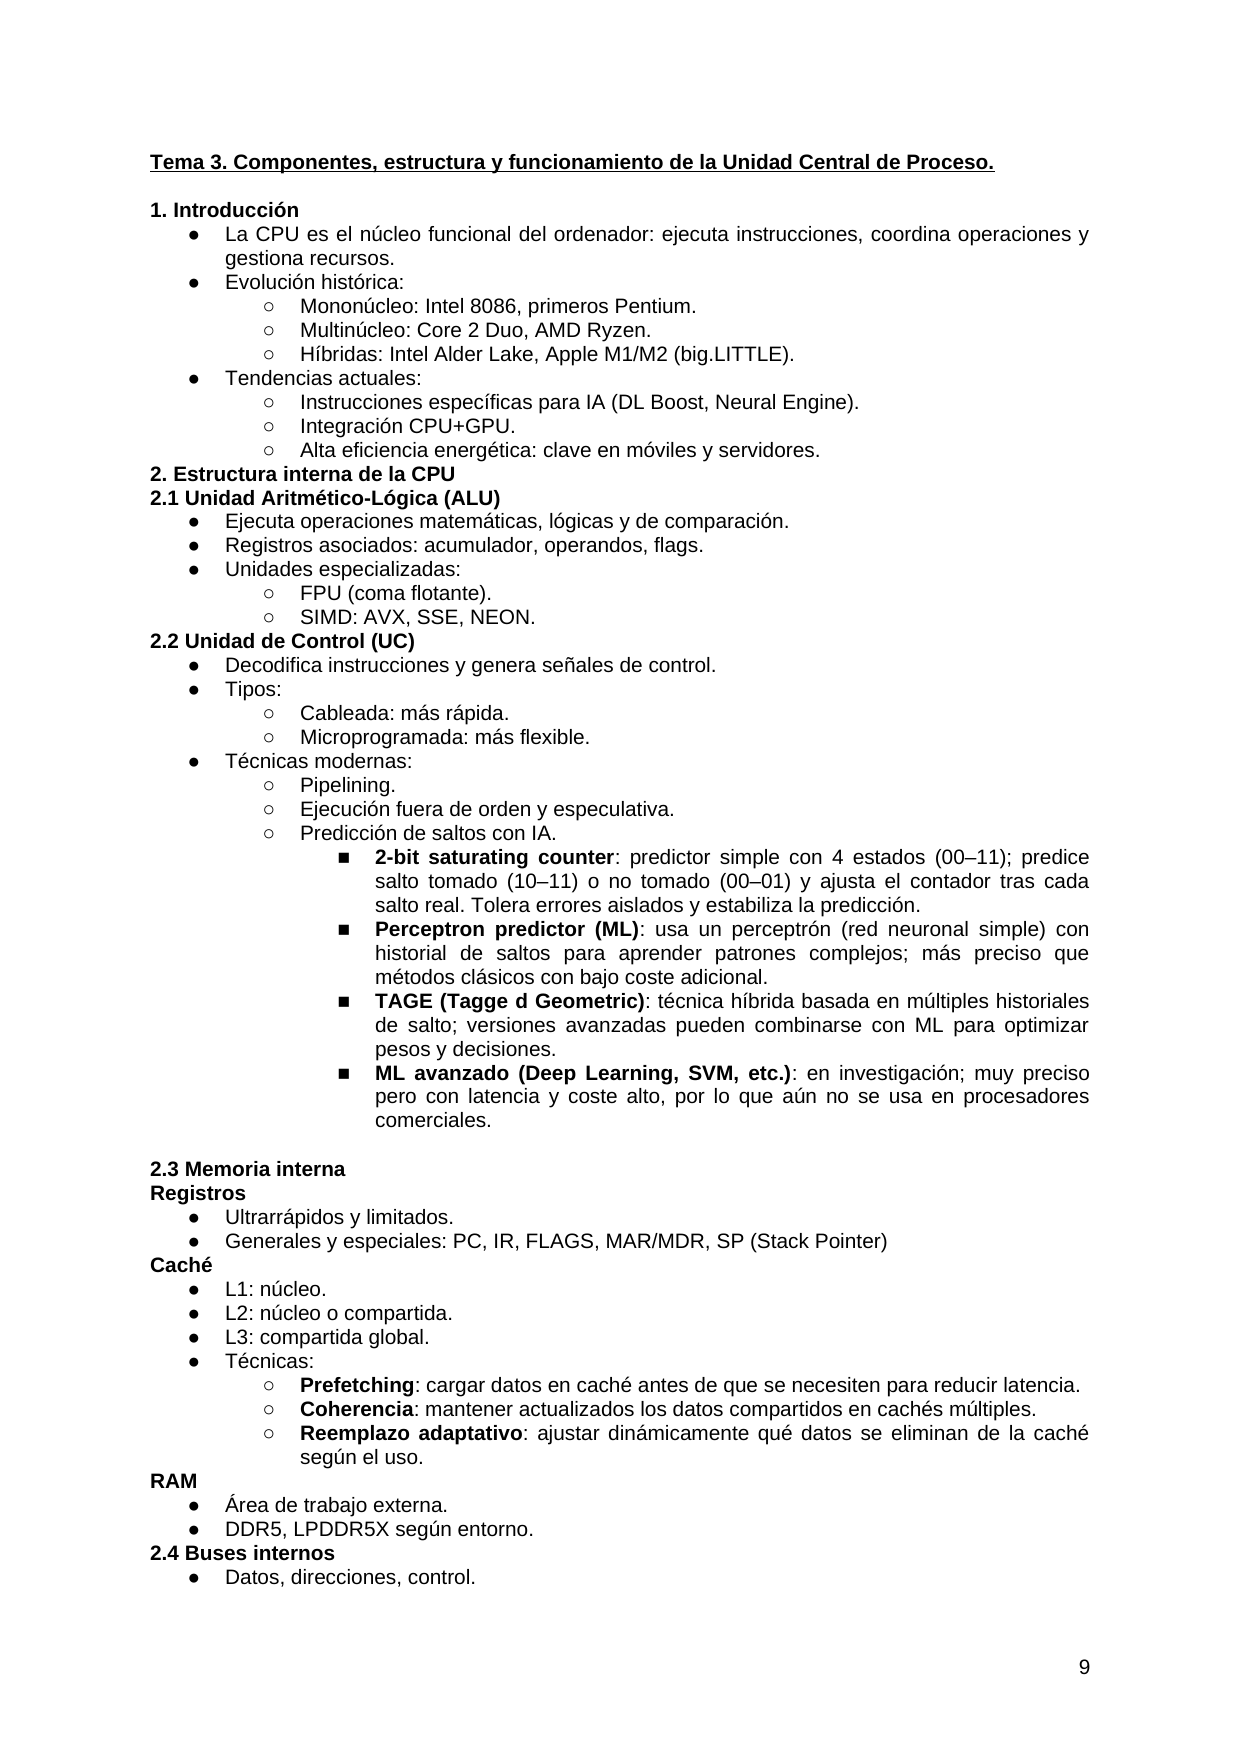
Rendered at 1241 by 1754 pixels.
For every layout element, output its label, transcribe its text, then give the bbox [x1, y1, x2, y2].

list L3: compartida global. [187, 1325, 1090, 1349]
list Evolución histórica: [187, 270, 1090, 294]
list Tendencias actuales: [187, 366, 1090, 389]
list Integración CPU+GPU. [262, 413, 1090, 437]
list 2-bit saturating counter: predictor simple con 4 estados (00–11); predice salto tomado (10–11) o no tomado (00–01) y ajusta el contador tras cada salto real. Tolera errores aislados y estabiliza la predicción. [337, 845, 1090, 917]
subtitle 2.4 Buses internos [150, 1541, 1090, 1564]
list Datos, direcciones, control. [187, 1564, 1090, 1588]
list Reemplazo adaptativo: ajustar dinámicamente qué datos se eliminan de la caché según el uso. [262, 1421, 1090, 1469]
list Unidades especializadas: [187, 557, 1090, 581]
list Generales y especiales: PC, IR, FLAGS, MAR/MDR, SP (Stack Pointer) [187, 1229, 1090, 1253]
list Técnicas: [187, 1349, 1090, 1373]
list Coherencia: mantener actualizados los datos compartidos en cachés múltiples. [262, 1397, 1090, 1421]
list Ejecuta operaciones matemáticas, lógicas y de comparación. [187, 509, 1090, 533]
subtitle Tema 3. Componentes, estructura y funcionamiento de la Unidad Central de Proceso. [150, 150, 1090, 174]
list Alta eficiencia energética: clave en móviles y servidores. [262, 437, 1090, 461]
subtitle Registros [150, 1181, 1090, 1205]
subtitle 2. Estructura interna de la CPU [150, 461, 1090, 485]
list Tipos: [187, 677, 1090, 701]
list La CPU es el núcleo funcional del ordenador: ejecuta instrucciones, coordina operaciones y gestiona recursos. [187, 222, 1090, 270]
subtitle RAM [150, 1469, 1090, 1493]
list FPU (coma flotante). [262, 581, 1090, 605]
list Híbridas: Intel Alder Lake, Apple M1/M2 (big.LITTLE). [262, 342, 1090, 366]
list Microprogramada: más flexible. [262, 725, 1090, 749]
list Perceptron predictor (ML): usa un perceptrón (red neuronal simple) con historial de saltos para aprender patrones complejos; más preciso que métodos clásicos con bajo coste adicional. [337, 917, 1090, 988]
list Prefetching: cargar datos en caché antes de que se necesiten para reducir latencia. [262, 1373, 1090, 1397]
subtitle Caché [150, 1253, 1090, 1277]
list Decodifica instrucciones y genera señales de control. [187, 653, 1090, 677]
list L1: núcleo. [187, 1277, 1090, 1301]
list Registros asociados: acumulador, operandos, flags. [187, 533, 1090, 557]
subtitle 2.3 Memoria interna [150, 1157, 1090, 1181]
list Instrucciones específicas para IA (DL Boost, Neural Engine). [262, 389, 1090, 413]
list Multinúcleo: Core 2 Duo, AMD Ryzen. [262, 318, 1090, 342]
list SIMD: AVX, SSE, NEON. [262, 605, 1090, 629]
list Área de trabajo externa. [187, 1493, 1090, 1517]
list Cableada: más rápida. [262, 701, 1090, 725]
list ML avanzado (Deep Learning, SVM, etc.): en investigación; muy preciso pero con latencia y coste alto, por lo que aún no se usa en procesadores comerciales. [337, 1060, 1090, 1132]
list Ultrarrápidos y limitados. [187, 1205, 1090, 1229]
list DDR5, LPDDR5X según entorno. [187, 1517, 1090, 1541]
list L2: núcleo o compartida. [187, 1301, 1090, 1325]
list TAGE (Tagge d Geometric): técnica híbrida basada en múltiples historiales de salto; versiones avanzadas pueden combinarse con ML para optimizar pesos y decisiones. [337, 988, 1090, 1060]
list Ejecución fuera de orden y especulativa. [262, 797, 1090, 821]
subtitle 2.1 Unidad Aritmético-Lógica (ALU) [150, 485, 1090, 509]
subtitle 1. Introducción [150, 198, 1090, 222]
list Pipelining. [262, 773, 1090, 797]
list Predicción de saltos con IA. [262, 821, 1090, 845]
list Mononúcleo: Intel 8086, primeros Pentium. [262, 294, 1090, 318]
subtitle 2.2 Unidad de Control (UC) [150, 629, 1090, 653]
list Técnicas modernas: [187, 749, 1090, 773]
